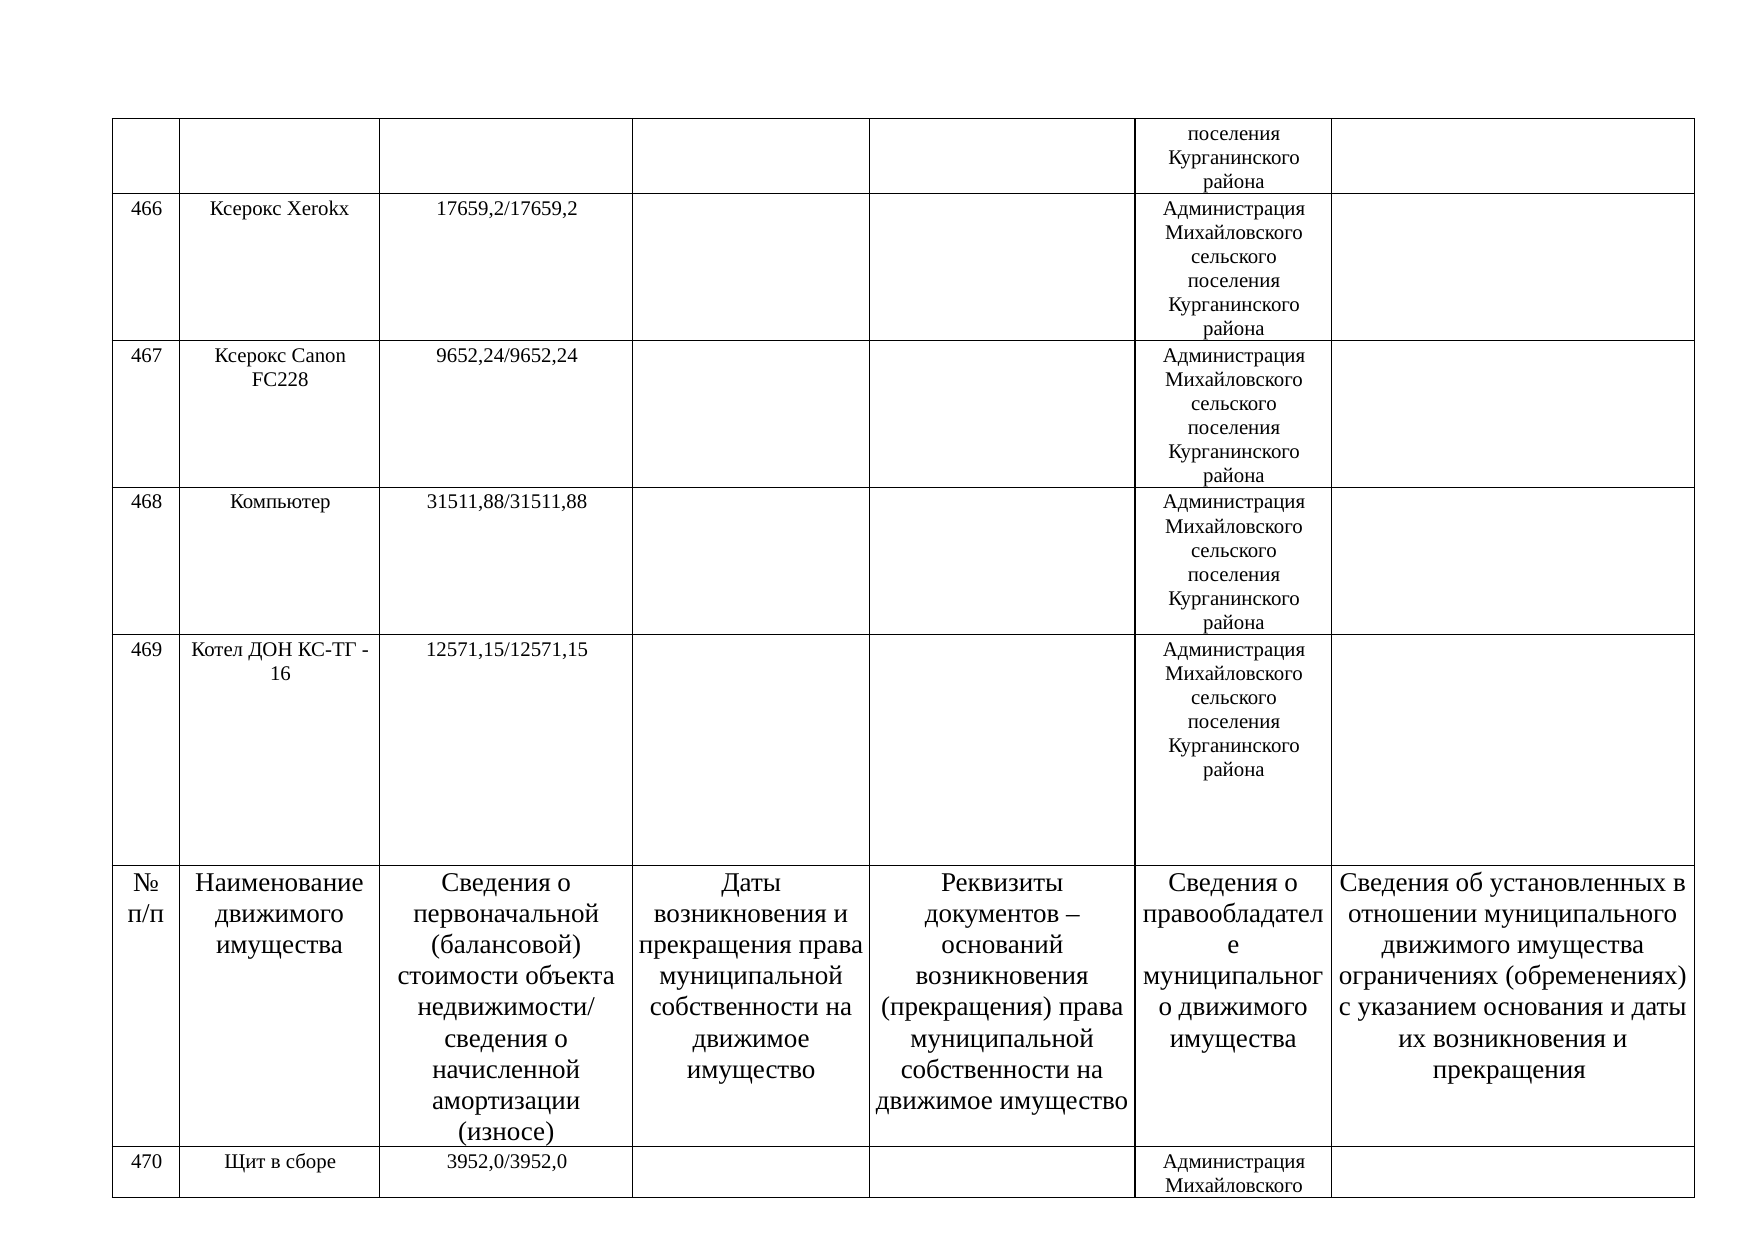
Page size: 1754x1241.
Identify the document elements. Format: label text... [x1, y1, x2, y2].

table_cell 468 [113, 488, 179, 634]
table_cell [633, 119, 869, 193]
table_cell [633, 341, 869, 487]
table_cell 469 [113, 635, 179, 865]
table_cell [180, 119, 379, 193]
table_cell Администрация Михайловского сельского поселения Курганинского района [1136, 341, 1331, 487]
table_cell [380, 119, 632, 193]
table_cell 467 [113, 341, 179, 487]
table_cell 3952,0/3952,0 [380, 1147, 632, 1197]
table_cell [1332, 194, 1694, 340]
table_cell Администрация Михайловского сельского поселения Курганинского района [1136, 488, 1331, 634]
table_cell Щит в сборе [180, 1147, 379, 1197]
table_cell 17659,2/17659,2 [380, 194, 632, 340]
table_cell [870, 119, 1134, 193]
table_cell поселения Курганинского района [1136, 119, 1331, 193]
table_cell 466 [113, 194, 179, 340]
table_cell Администрация Михайловского [1136, 1147, 1331, 1197]
table_cell Администрация Михайловского сельского поселения Курганинского района [1136, 194, 1331, 340]
table_cell Администрация Михайловского сельского поселения Курганинского района [1136, 635, 1331, 865]
table_cell [870, 1147, 1134, 1197]
table_cell Компьютер [180, 488, 379, 634]
table_cell [870, 488, 1134, 634]
table_cell № п/п [113, 866, 179, 1146]
table_cell [633, 488, 869, 634]
table_cell 9652,24/9652,24 [380, 341, 632, 487]
table_cell Котел ДОН КС-ТГ -16 [180, 635, 379, 865]
table_cell [1332, 341, 1694, 487]
table_cell 470 [113, 1147, 179, 1197]
table_cell Сведения об установленных в отношении муниципального движимого имущества ограничениях (обременениях) с указанием основания и даты их возникновения и прекращения [1332, 866, 1694, 1146]
table_cell [1332, 119, 1694, 193]
table_cell [1332, 1147, 1694, 1197]
table_cell [633, 194, 869, 340]
table_cell Сведения о правообладателе муниципального движимого имущества [1136, 866, 1331, 1146]
table_cell Реквизиты документов – оснований возникновения (прекращения) права муниципальной собственности на движимое имущество [870, 866, 1134, 1146]
table_cell [1332, 488, 1694, 634]
table_cell Ксерокс Xerokx [180, 194, 379, 340]
table_cell [870, 341, 1134, 487]
table_cell Ксерокс Сanon FC228 [180, 341, 379, 487]
table_cell Даты возникновения и прекращения права муниципальной собственности на движимое имущество [633, 866, 869, 1146]
table_cell [633, 635, 869, 865]
table_cell 31511,88/31511,88 [380, 488, 632, 634]
table_cell Наименование движимого имущества [180, 866, 379, 1146]
table_cell Сведения о первоначальной (балансовой) стоимости объекта недвижимости/ сведения о начисленной амортизации (износе) [380, 866, 632, 1146]
table_cell 12571,15/12571,15 [380, 635, 632, 865]
table_cell [870, 194, 1134, 340]
table_cell [113, 119, 179, 193]
table_cell [870, 635, 1134, 865]
table_cell [1332, 635, 1694, 865]
table_cell [633, 1147, 869, 1197]
